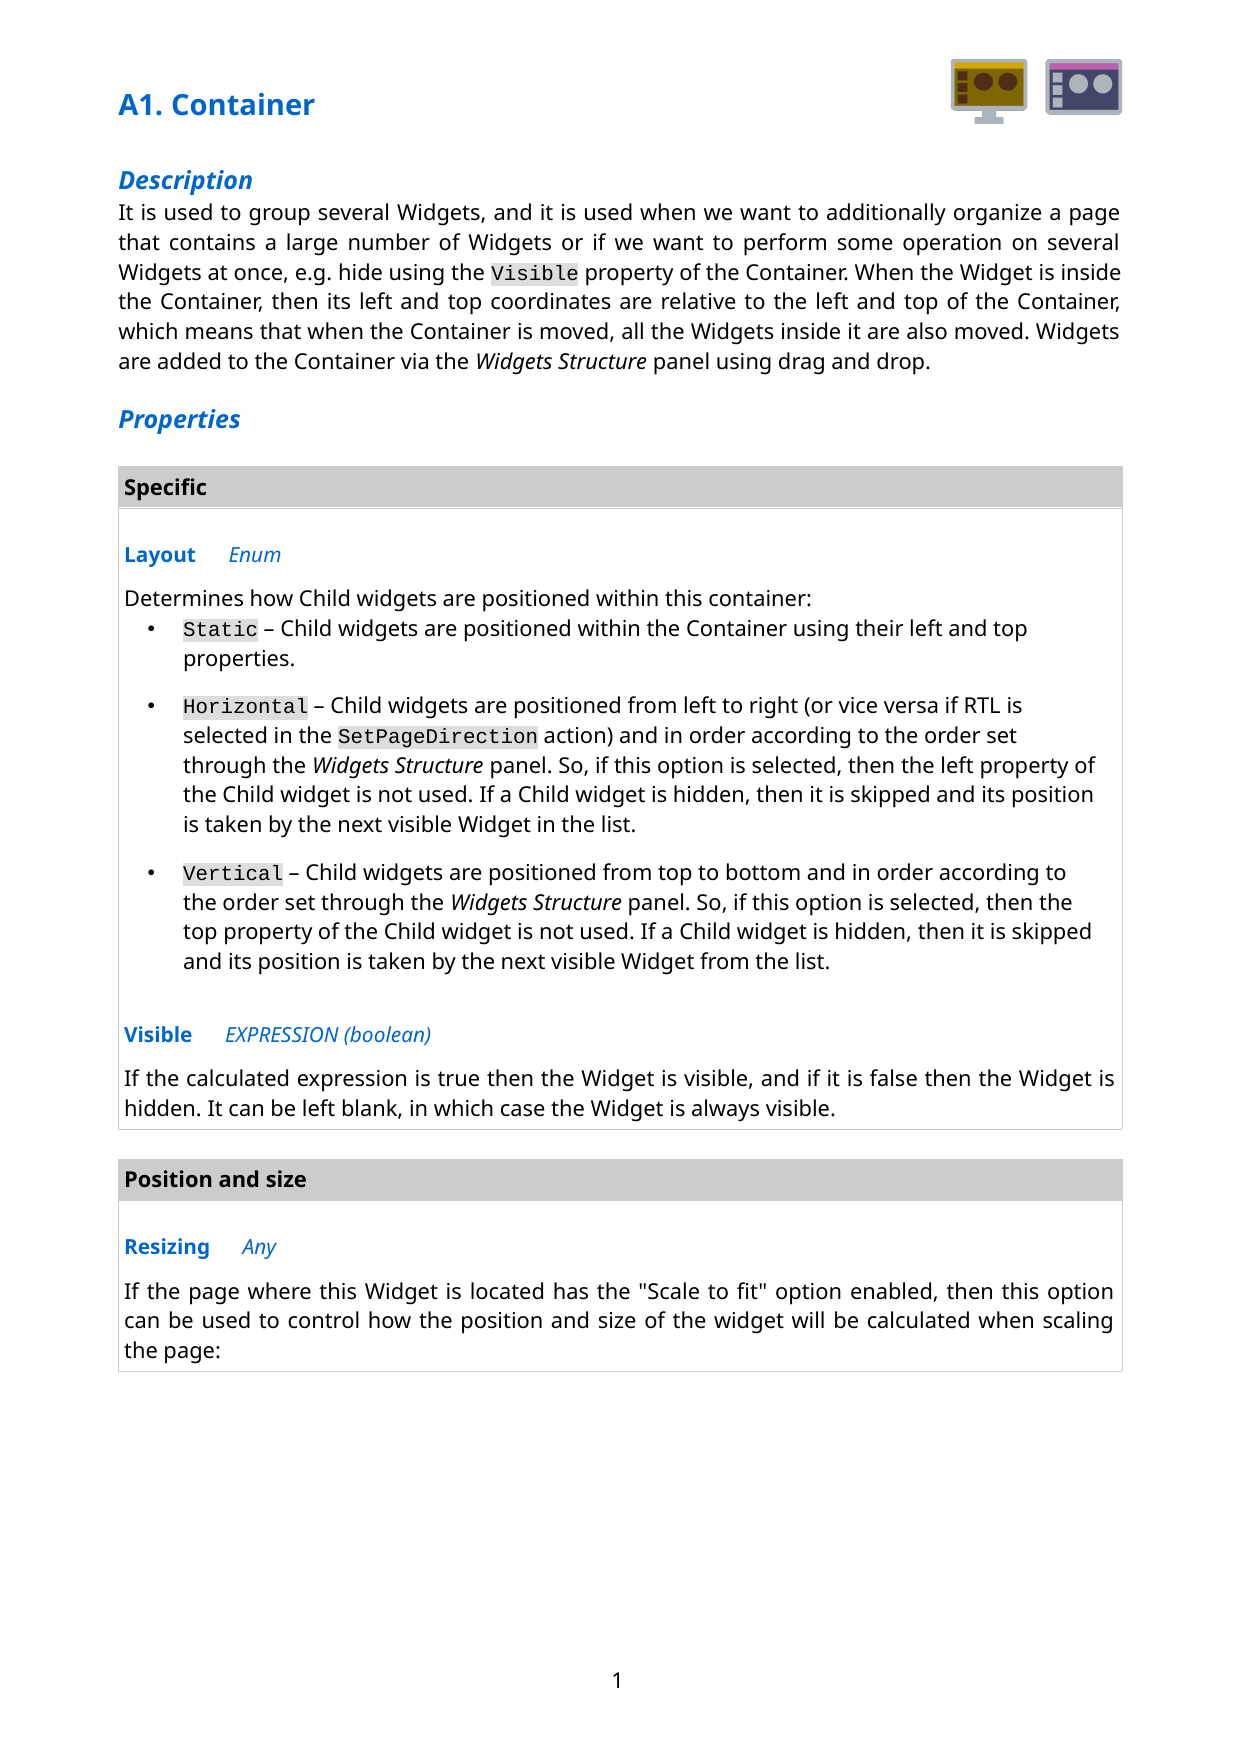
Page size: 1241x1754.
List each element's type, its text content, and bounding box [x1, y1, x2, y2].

picture [950, 59, 1028, 124]
picture [1045, 59, 1123, 115]
subtitle [1028, 84, 1122, 124]
table_header Specific [119, 467, 1122, 507]
text It is used to group several Widgets, and it is used when we want to additionally organize a page that contains a large number of Widgets or if we want to perform some operation on several Widgets at once, e.g. hide using the Visible property of the Container. When the Widget is inside the Container, then its left and top coordinates are relative to the left and top of the Container, which means that when the Container is moved, all the Widgets inside it are also moved. Widgets are added to the Container via the Widgets Structure panel using drag and drop. [118, 197, 1122, 376]
subtitle Container [118, 84, 950, 124]
table_cell Resizing Any If the page where this Widget is located has the "Scale to fit" option enabled, then this option can be used to control how the position and size of the widget will be calculated when scaling the page: [119, 1201, 1122, 1371]
subtitle Properties [118, 402, 1122, 436]
table_cell Layout Enum Determines how Child widgets are positioned within this container: Static – Child widgets are positioned within the Container using their left and top properties. Horizontal – Child widgets are positioned from left to right (or vice versa if RTL is selected in the SetPageDirection action) and in order according to the order set through the Widgets Structure panel. So, if this option is selected, then the left property of the Child widget is not used. If a Child widget is hidden, then it is skipped and its position is taken by the next visible Widget in the list. Vertical – Child widgets are positioned from top to bottom and in order according to the order set through the Widgets Structure panel. So, if this option is selected, then the top property of the Child widget is not used. If a Child widget is hidden, then it is skipped and its position is taken by the next visible Widget from the list. Visible EXPRESSION (boolean) If the calculated expression is true then the Widget is visible, and if it is false then the Widget is hidden. It can be left blank, in which case the Widget is always visible. [119, 509, 1122, 1129]
table_header Position and size [119, 1160, 1122, 1200]
subtitle Description [118, 163, 1122, 197]
